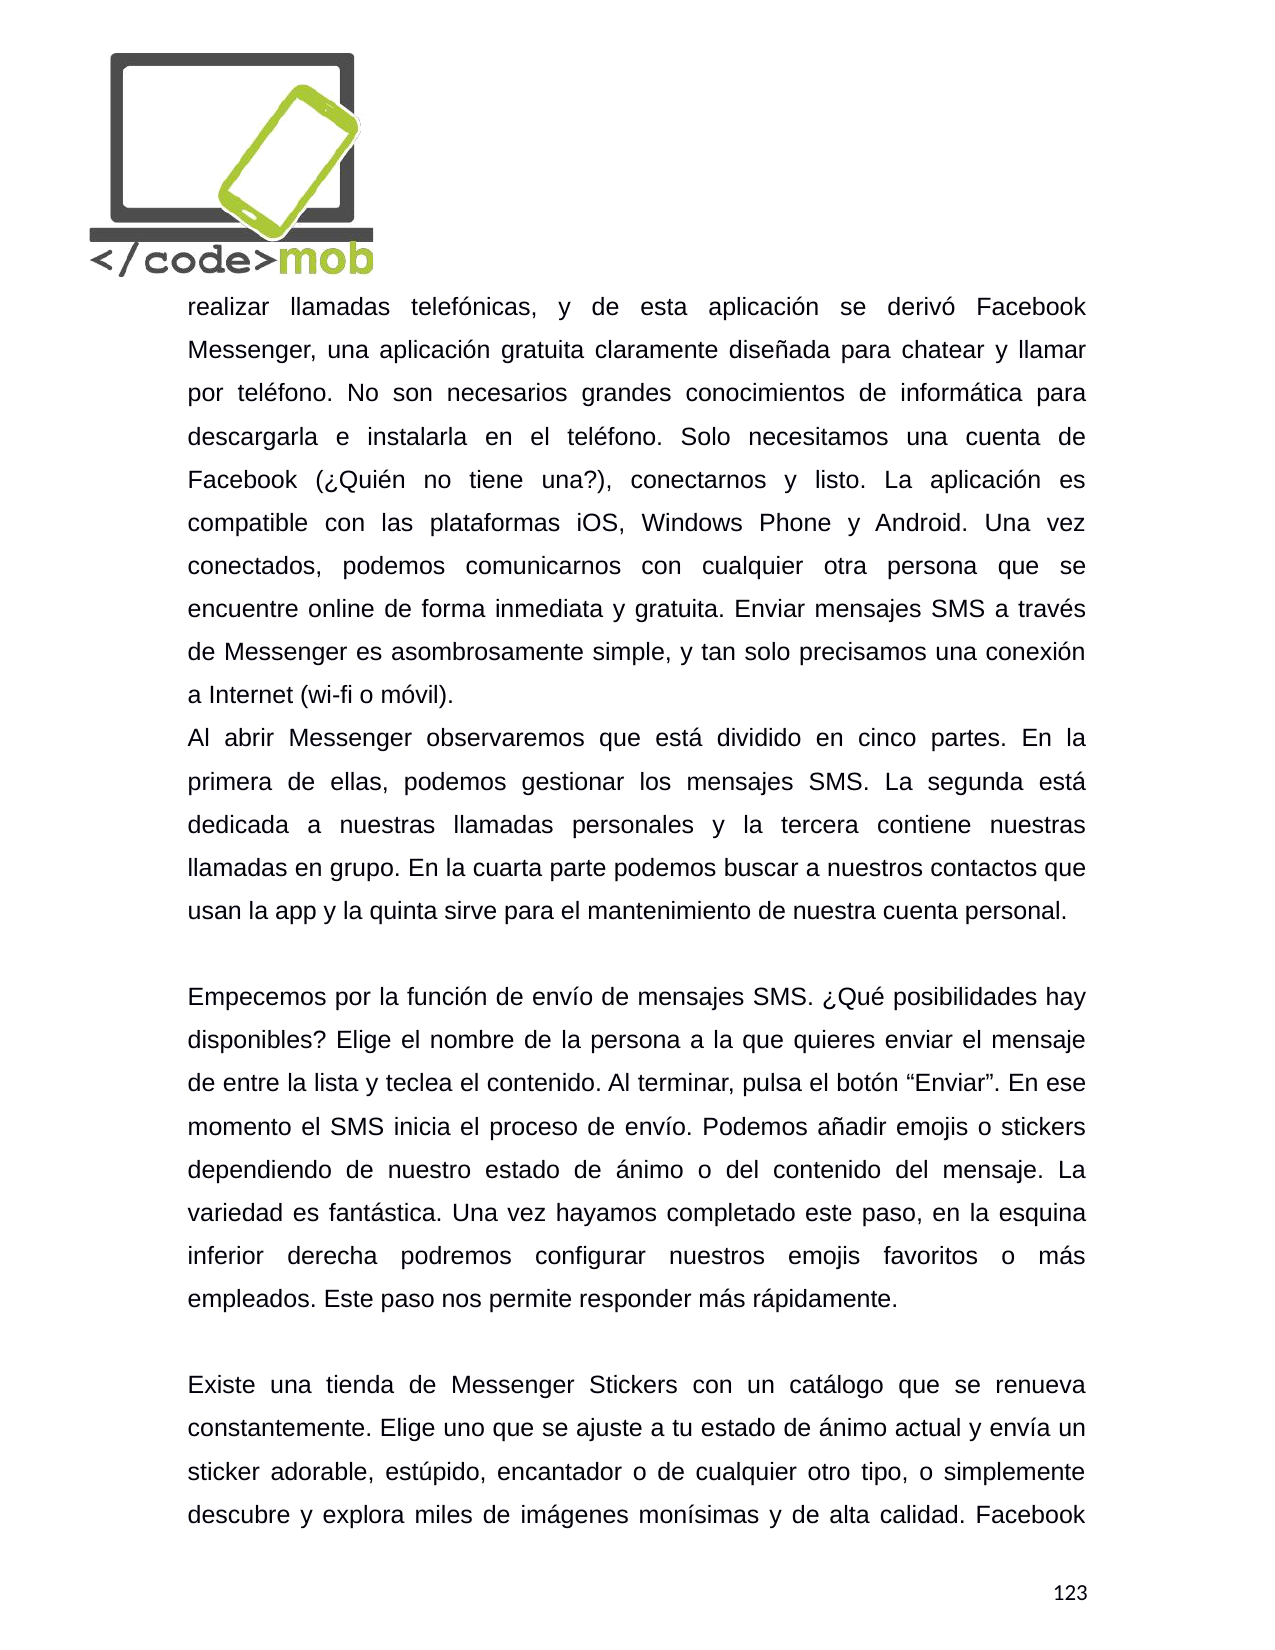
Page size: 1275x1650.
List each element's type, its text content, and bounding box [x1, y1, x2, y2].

text Existe una tienda de Messenger Stickers con un catálogo que se renueva constantemente. Elige uno que se ajuste a tu estado de ánimo actual y envía un sticker adorable, estúpido, encantador o de cualquier otro tipo, o simplemente descubre y explora miles de imágenes monísimas y de alta calidad. Facebook [187, 1370, 1087, 1528]
text Empecemos por la función de envío de mensajes SMS. ¿Qué posibilidades hay disponibles? Elige el nombre de la persona a la que quieres enviar el mensaje de entre la lista y teclea el contenido. Al terminar, pulsa el botón “Enviar”. En ese momento el SMS inicia el proceso de envío. Podemos añadir emojis o stickers dependiendo de nuestro estado de ánimo o del contenido del mensaje. La variedad es fantástica. Una vez hayamos completado este paso, en la esquina inferior derecha podremos configurar nuestros emojis favoritos o más empleados. Este paso nos permite responder más rápidamente. [187, 982, 1087, 1313]
picture [89, 53, 374, 277]
text realizar llamadas telefónicas, y de esta aplicación se derivó Facebook Messenger, una aplicación gratuita claramente diseñada para chatear y llamar por teléfono. No son necesarios grandes conocimientos de informática para descargarla e instalarla en el teléfono. Solo necesitamos una cuenta de Facebook (¿Quién no tiene una?), conectarnos y listo. La aplicación es compatible con las plataformas iOS, Windows Phone y Android. Una vez conectados, podemos comunicarnos con cualquier otra persona que se encuentre online de forma inmediata y gratuita. Enviar mensajes SMS a través de Messenger es asombrosamente simple, y tan solo precisamos una conexión a Internet (wi-fi o móvil). [187, 292, 1087, 709]
text Al abrir Messenger observaremos que está dividido en cinco partes. En la primera de ellas, podemos gestionar los mensajes SMS. La segunda está dedicada a nuestras llamadas personales y la tercera contiene nuestras llamadas en grupo. En la cuarta parte podemos buscar a nuestros contactos que usan la app y la quinta sirve para el mantenimiento de nuestra cuenta personal. [187, 723, 1087, 924]
